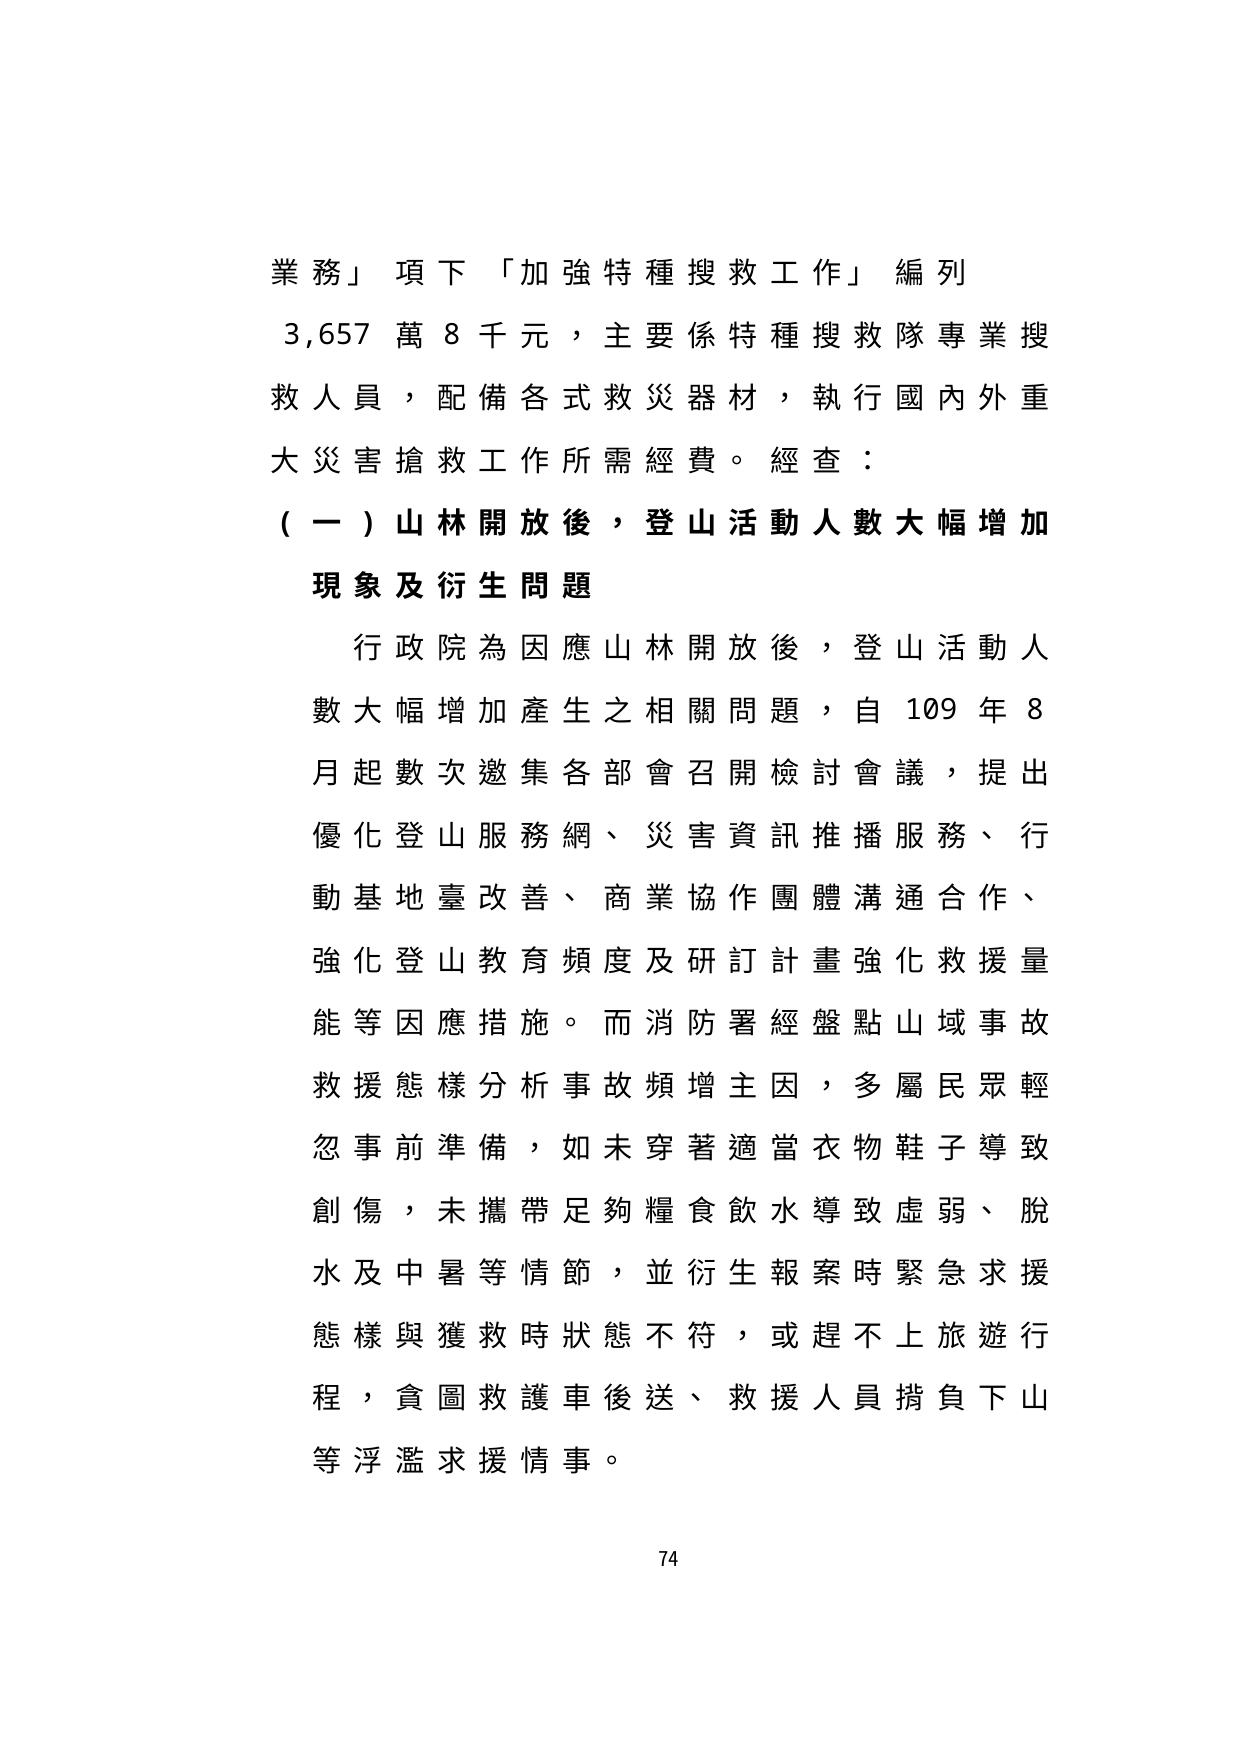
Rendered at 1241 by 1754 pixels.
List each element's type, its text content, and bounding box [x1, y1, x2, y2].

text 業務」項下「加強特種搜救工作」編列3,657萬8千元，主要係特種搜救隊專業搜救人員，配備各式救災器材，執行國內外重大災害搶救工作所需經費。經查： [240, 229, 1056, 479]
text (一)山林開放後，登山活動人數大幅增加現象及衍生問題 [240, 479, 1056, 604]
text 行政院為因應山林開放後，登山活動人數大幅增加產生之相關問題，自109年8月起數次邀集各部會召開檢討會議，提出優化登山服務網、災害資訊推播服務、行動基地臺改善、商業協作團體溝通合作、強化登山教育頻度及研訂計畫強化救援量能等因應措施。而消防署經盤點山域事故救援態樣分析事故頻增主因，多屬民眾輕忽事前準備，如未穿著適當衣物鞋子導致創傷，未攜帶足夠糧食飲水導致虛弱、脫水及中暑等情節，並衍生報案時緊急求援態樣與獲救時狀態不符，或趕不上旅遊行程，貪圖救護車後送、救援人員揹負下山等浮濫求援情事。 [269, 604, 1056, 1479]
